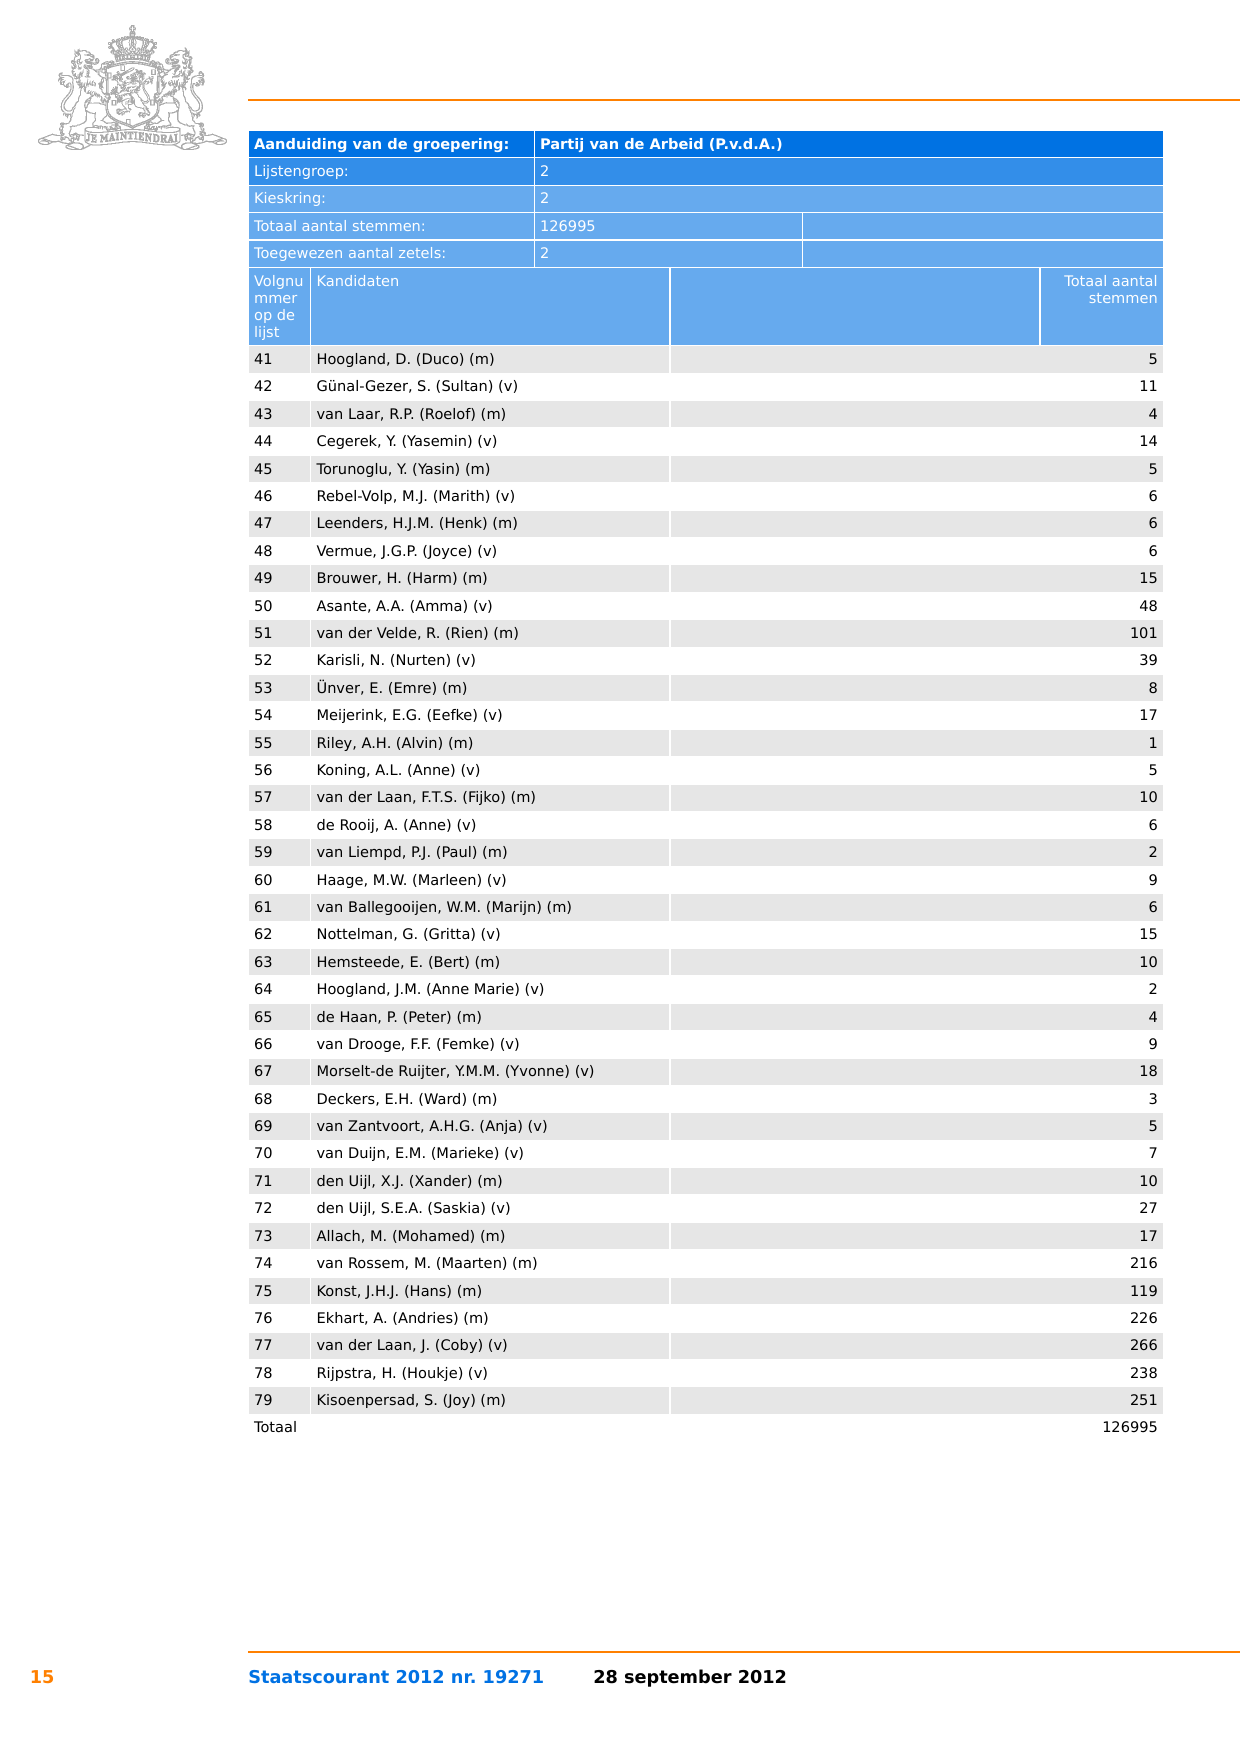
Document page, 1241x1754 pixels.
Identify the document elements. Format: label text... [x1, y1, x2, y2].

table_cell den Uijl, X.J. (Xander) (m) [311, 1168, 669, 1194]
table_cell 6 [671, 894, 1163, 921]
table_cell Allach, M. (Mohamed) (m) [311, 1223, 669, 1249]
table_cell van Ballegooijen, W.M. (Marijn) (m) [311, 894, 669, 921]
table_cell 4 [671, 401, 1163, 427]
table_cell 8 [671, 675, 1163, 701]
table_cell 15 [671, 922, 1163, 948]
table_cell Toegewezen aantal zetels: [249, 241, 534, 267]
table_cell Karisli, N. (Nurten) (v) [311, 648, 669, 674]
table_cell 56 [249, 757, 310, 783]
table_cell Hoogland, D. (Duco) (m) [311, 346, 669, 373]
table_cell 50 [249, 593, 310, 619]
table_cell Hoogland, J.M. (Anne Marie) (v) [311, 976, 669, 1003]
table_cell 2 [535, 241, 802, 267]
table_cell 10 [671, 785, 1163, 811]
table_cell 73 [249, 1223, 310, 1249]
table_cell 5 [671, 757, 1163, 783]
table_cell 70 [249, 1141, 310, 1167]
table_cell 17 [671, 1223, 1163, 1249]
table_header Partij van de Arbeid (P.v.d.A.) [535, 131, 1163, 157]
table_cell 42 [249, 374, 310, 400]
table_cell Morselt-de Ruijter, Y.M.M. (Yvonne) (v) [311, 1059, 669, 1085]
table_cell 1 [671, 730, 1163, 756]
table_cell 2 [535, 186, 1163, 212]
table_cell 52 [249, 648, 310, 674]
table_cell 49 [249, 565, 310, 592]
table_cell 72 [249, 1196, 310, 1222]
table_cell 63 [249, 949, 310, 975]
table_cell 68 [249, 1086, 310, 1112]
table_cell Ünver, E. (Emre) (m) [311, 675, 669, 701]
table_cell 266 [671, 1333, 1163, 1359]
table_cell [671, 268, 1039, 345]
table_cell 6 [671, 511, 1163, 537]
table_cell Günal-Gezer, S. (Sultan) (v) [311, 374, 669, 400]
table_cell 69 [249, 1113, 310, 1140]
table_cell 11 [671, 374, 1163, 400]
table_cell 119 [671, 1278, 1163, 1304]
table_header Aanduiding van de groepering: [249, 131, 534, 157]
table_cell 5 [671, 456, 1163, 482]
table_cell 2 [671, 839, 1163, 866]
table_cell [803, 241, 1163, 267]
table_cell van der Velde, R. (Rien) (m) [311, 620, 669, 647]
table_cell Nottelman, G. (Gritta) (v) [311, 922, 669, 948]
table_cell 126995 [671, 1415, 1163, 1441]
table_cell 59 [249, 839, 310, 866]
table_cell 17 [671, 703, 1163, 729]
table_cell Brouwer, H. (Harm) (m) [311, 565, 669, 592]
table_cell Totaal aantal stemmen [1041, 268, 1163, 345]
table_cell Ekhart, A. (Andries) (m) [311, 1305, 669, 1331]
table_cell 75 [249, 1278, 310, 1304]
table_cell 67 [249, 1059, 310, 1085]
table_cell Totaal aantal stemmen: [249, 213, 534, 239]
table_cell 226 [671, 1305, 1163, 1331]
table_cell 76 [249, 1305, 310, 1331]
table_cell 6 [671, 538, 1163, 564]
table_cell Cegerek, Y. (Yasemin) (v) [311, 429, 669, 455]
table_cell van Duijn, E.M. (Marieke) (v) [311, 1141, 669, 1167]
table_cell 6 [671, 483, 1163, 509]
table_cell 57 [249, 785, 310, 811]
table_cell 4 [671, 1004, 1163, 1030]
table_cell Meijerink, E.G. (Eefke) (v) [311, 703, 669, 729]
table_cell 10 [671, 949, 1163, 975]
table_cell 238 [671, 1360, 1163, 1386]
table_cell 2 [671, 976, 1163, 1003]
table_cell Vermue, J.G.P. (Joyce) (v) [311, 538, 669, 564]
table_cell Leenders, H.J.M. (Henk) (m) [311, 511, 669, 537]
table_cell den Uijl, S.E.A. (Saskia) (v) [311, 1196, 669, 1222]
table_cell Koning, A.L. (Anne) (v) [311, 757, 669, 783]
table_cell van Zantvoort, A.H.G. (Anja) (v) [311, 1113, 669, 1140]
table_cell 51 [249, 620, 310, 647]
table_cell 126995 [535, 213, 802, 239]
table_cell 6 [671, 812, 1163, 838]
table_cell van Drooge, F.F. (Femke) (v) [311, 1031, 669, 1057]
table_cell Kandidaten [311, 268, 669, 345]
table_cell 58 [249, 812, 310, 838]
table_cell 64 [249, 976, 310, 1003]
table_cell 101 [671, 620, 1163, 647]
table_cell 53 [249, 675, 310, 701]
table_cell Volgnummer op de lijst [249, 268, 310, 345]
table_cell van der Laan, J. (Coby) (v) [311, 1333, 669, 1359]
table_cell 9 [671, 867, 1163, 893]
table_cell Riley, A.H. (Alvin) (m) [311, 730, 669, 756]
table_cell 71 [249, 1168, 310, 1194]
table_cell 74 [249, 1250, 310, 1277]
table_cell 65 [249, 1004, 310, 1030]
table_cell 15 [671, 565, 1163, 592]
table_cell 3 [671, 1086, 1163, 1112]
table_cell Torunoglu, Y. (Yasin) (m) [311, 456, 669, 482]
table_cell Totaal [249, 1415, 669, 1441]
table_cell 18 [671, 1059, 1163, 1085]
table_cell 54 [249, 703, 310, 729]
table_cell 7 [671, 1141, 1163, 1167]
table_cell 9 [671, 1031, 1163, 1057]
table_cell 216 [671, 1250, 1163, 1277]
table_cell 10 [671, 1168, 1163, 1194]
table_cell 46 [249, 483, 310, 509]
table_cell 39 [671, 648, 1163, 674]
table_cell 5 [671, 1113, 1163, 1140]
table_cell 78 [249, 1360, 310, 1386]
table_cell 48 [671, 593, 1163, 619]
table_cell Konst, J.H.J. (Hans) (m) [311, 1278, 669, 1304]
table_cell Rebel-Volp, M.J. (Marith) (v) [311, 483, 669, 509]
table_cell van der Laan, F.T.S. (Fijko) (m) [311, 785, 669, 811]
table_cell 41 [249, 346, 310, 373]
table_cell Hemsteede, E. (Bert) (m) [311, 949, 669, 975]
table_cell van Rossem, M. (Maarten) (m) [311, 1250, 669, 1277]
table_cell Haage, M.W. (Marleen) (v) [311, 867, 669, 893]
table_cell 27 [671, 1196, 1163, 1222]
table_cell Kieskring: [249, 186, 534, 212]
table_cell 66 [249, 1031, 310, 1057]
table_cell Kisoenpersad, S. (Joy) (m) [311, 1387, 669, 1414]
table_cell Asante, A.A. (Amma) (v) [311, 593, 669, 619]
table_cell 77 [249, 1333, 310, 1359]
table_cell Rijpstra, H. (Houkje) (v) [311, 1360, 669, 1386]
table_cell 47 [249, 511, 310, 537]
table_cell de Haan, P. (Peter) (m) [311, 1004, 669, 1030]
table_cell van Laar, R.P. (Roelof) (m) [311, 401, 669, 427]
table_cell 61 [249, 894, 310, 921]
table_cell 48 [249, 538, 310, 564]
table_cell 44 [249, 429, 310, 455]
table_cell 2 [535, 158, 1163, 185]
table_cell de Rooij, A. (Anne) (v) [311, 812, 669, 838]
table_cell 60 [249, 867, 310, 893]
table_cell van Liempd, P.J. (Paul) (m) [311, 839, 669, 866]
picture [38, 25, 227, 150]
table_cell [803, 213, 1163, 239]
table_cell 14 [671, 429, 1163, 455]
table_cell 62 [249, 922, 310, 948]
table_cell 43 [249, 401, 310, 427]
table_cell 55 [249, 730, 310, 756]
table_cell 5 [671, 346, 1163, 373]
table_cell 251 [671, 1387, 1163, 1414]
table_cell 45 [249, 456, 310, 482]
table_cell Lijstengroep: [249, 158, 534, 185]
table_cell 79 [249, 1387, 310, 1414]
table_cell Deckers, E.H. (Ward) (m) [311, 1086, 669, 1112]
